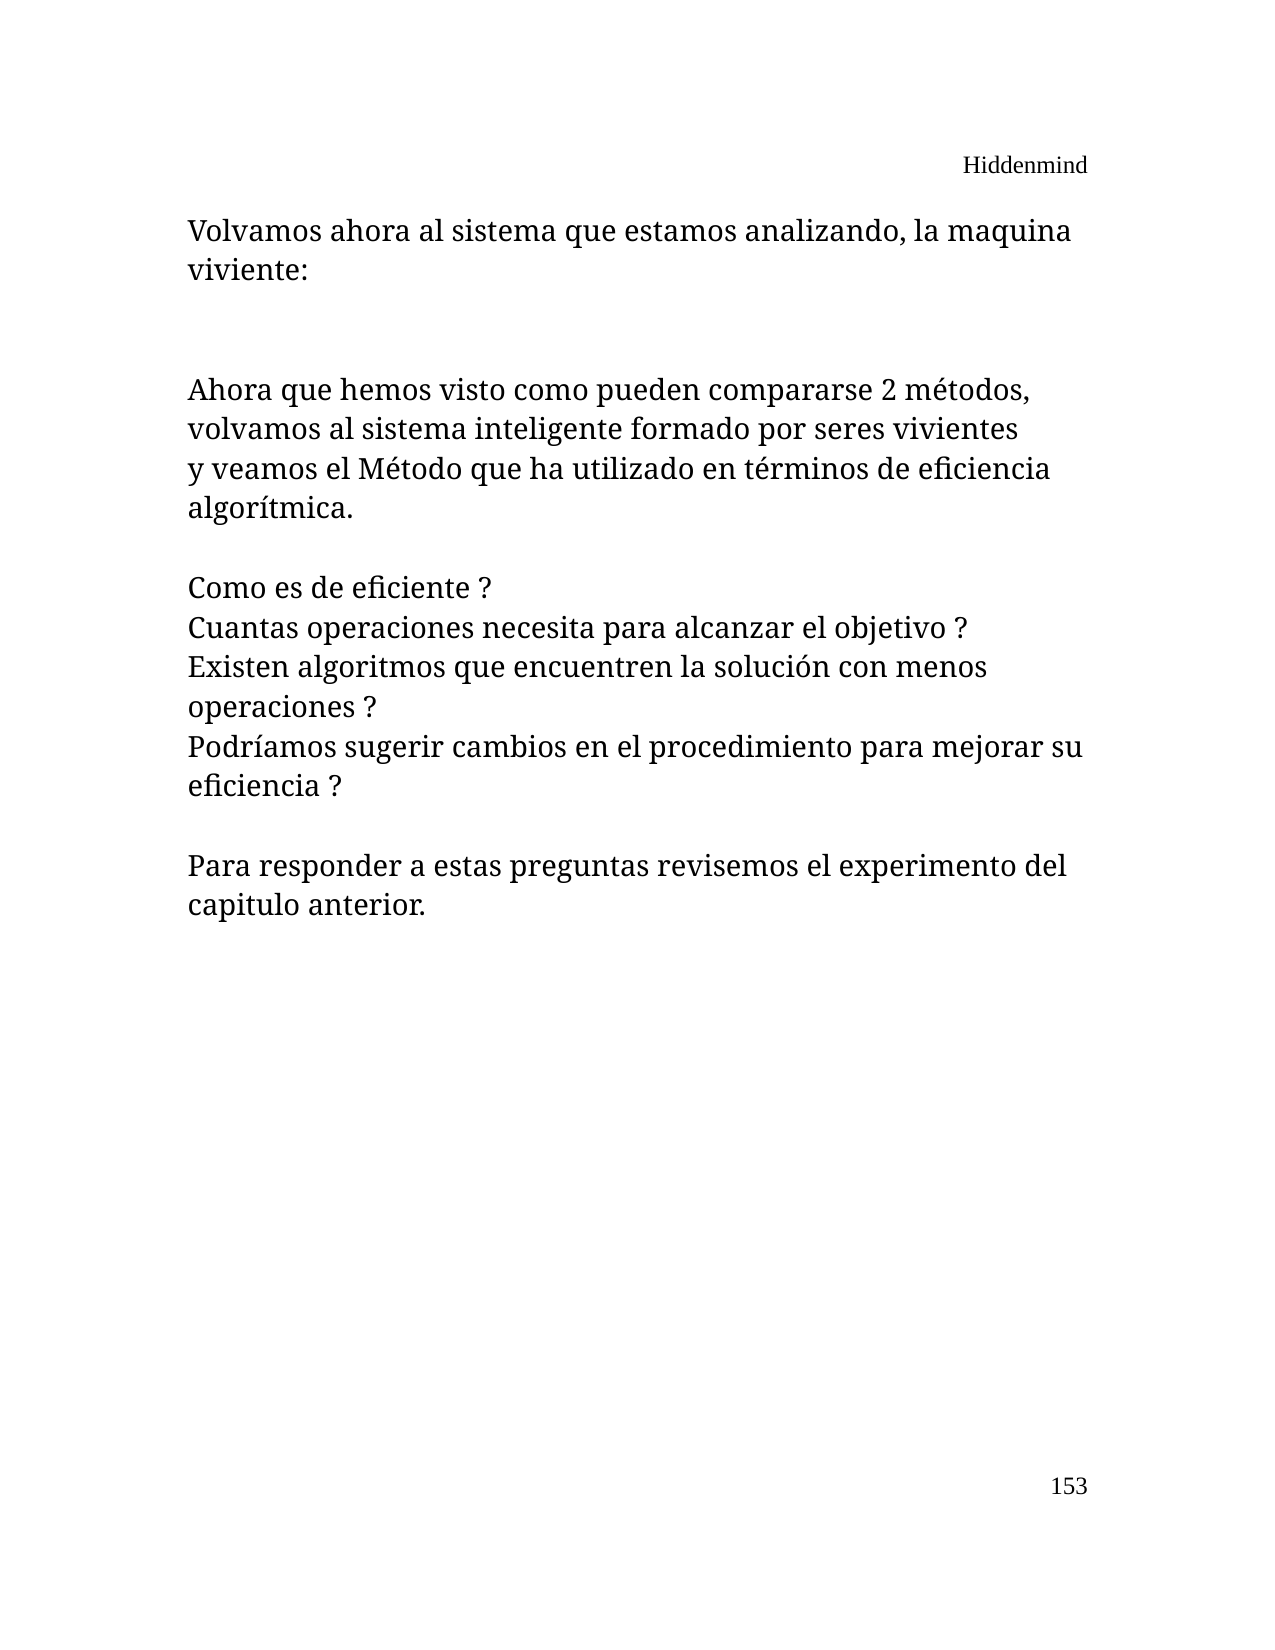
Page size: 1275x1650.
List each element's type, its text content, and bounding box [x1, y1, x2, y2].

text Podríamos sugerir cambios en el procedimiento para mejorar su eficiencia ? [187, 726, 1087, 805]
text Como es de eficiente ? [187, 567, 1087, 607]
text Para responder a estas preguntas revisemos el experimento del capitulo anterior. [187, 845, 1087, 924]
text volvamos al sistema inteligente formado por seres vivientes [187, 408, 1087, 448]
text y veamos el Método que ha utilizado en términos de eficiencia algorítmica. [187, 448, 1087, 527]
text Volvamos ahora al sistema que estamos analizando, la maquina viviente: [187, 210, 1087, 289]
text Existen algoritmos que encuentren la solución con menos operaciones ? [187, 647, 1087, 726]
text Ahora que hemos visto como pueden compararse 2 métodos, [187, 369, 1087, 408]
text Cuantas operaciones necesita para alcanzar el objetivo ? [187, 607, 1087, 647]
